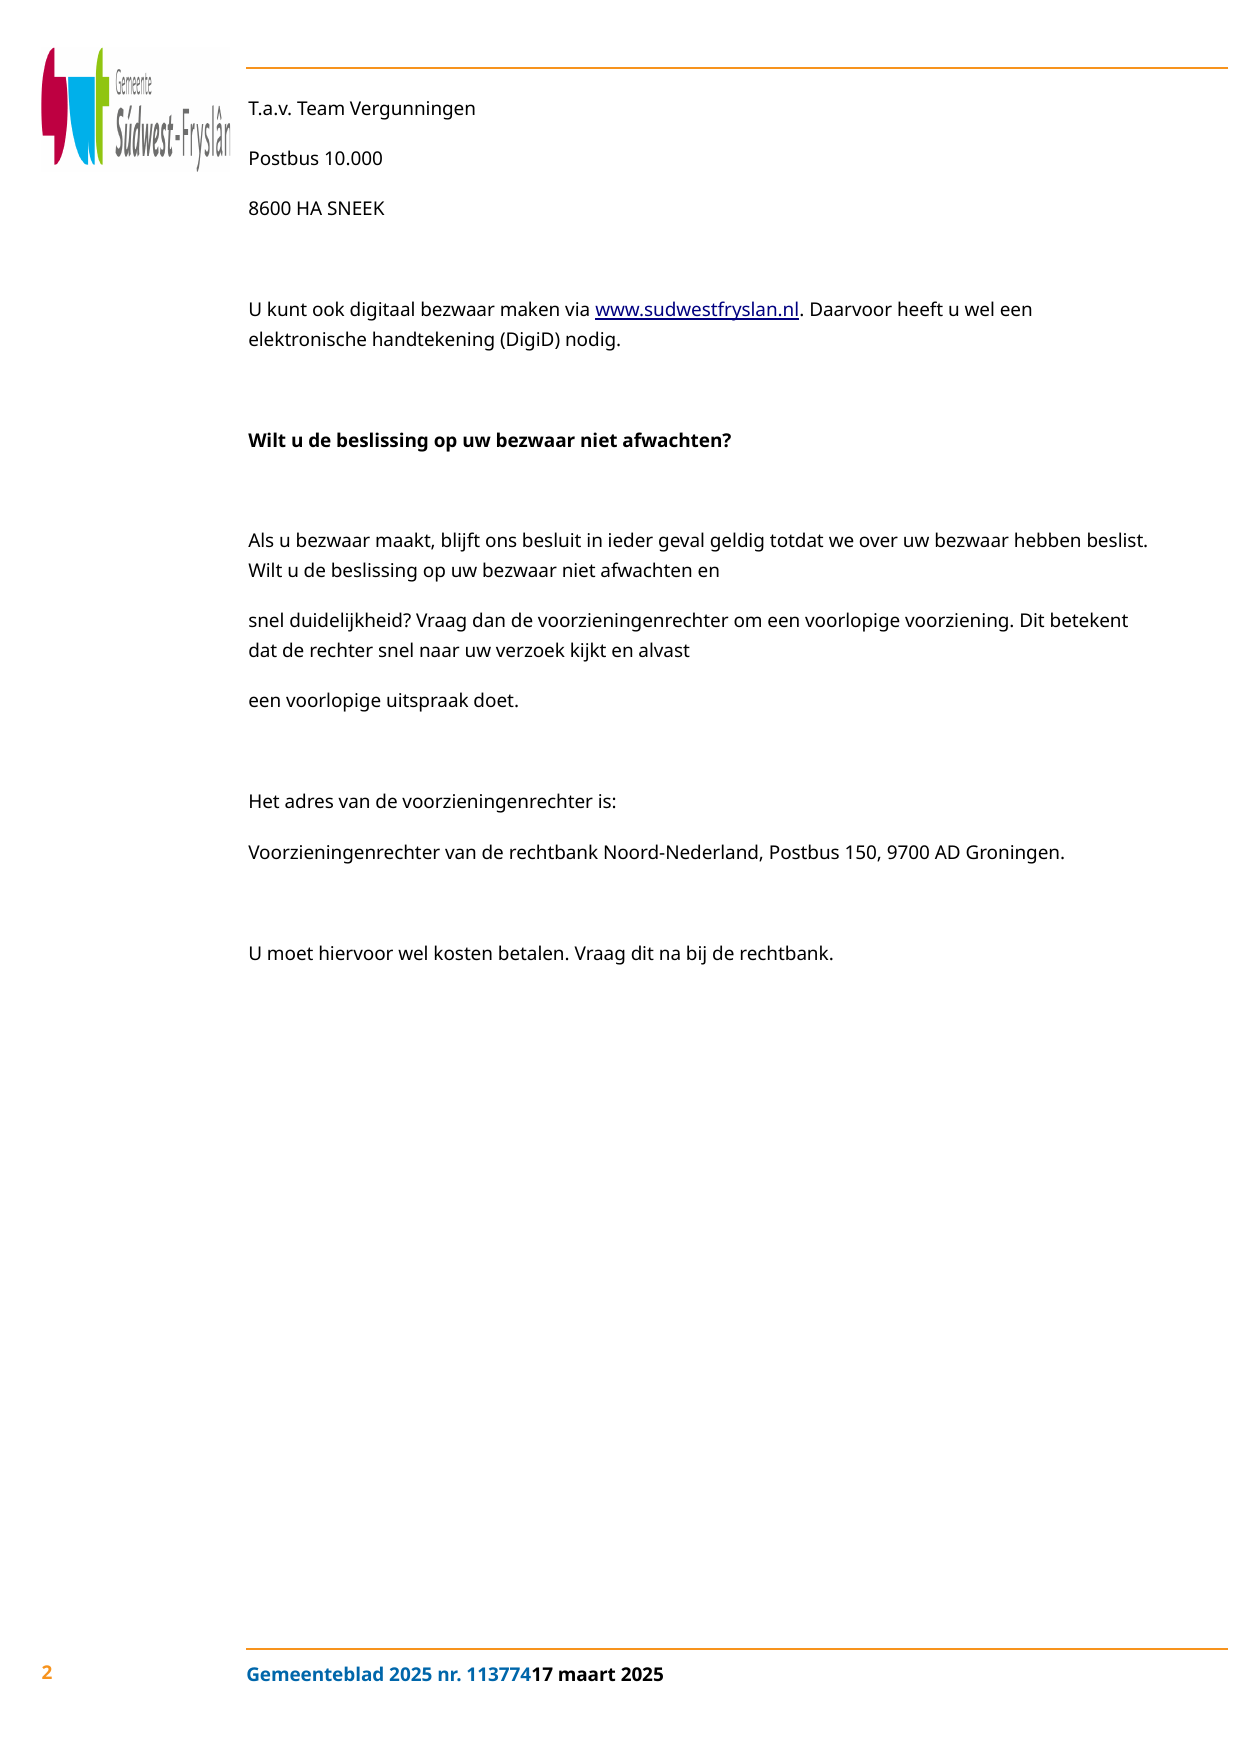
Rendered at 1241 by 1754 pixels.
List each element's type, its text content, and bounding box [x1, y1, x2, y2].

text een voorlopige uitspraak doet. [248, 688, 1152, 713]
text 8600 HA SNEEK [248, 196, 1152, 221]
text Als u bezwaar maakt, blijft ons besluit in ieder geval geldig totdat we over uw bezwaar hebben beslist. Wilt u de beslissing op uw bezwaar niet afwachten en [248, 528, 1152, 583]
text U kunt ook digitaal bezwaar maken via www.sudwestfryslan.nl. Daarvoor heeft u wel een elektronische handtekening (DigiD) nodig. [248, 296, 1152, 352]
text U moet hiervoor wel kosten betalen. Vraag dit na bij de rechtbank. [248, 940, 1152, 966]
text Het adres van de voorzieningenrechter is: [248, 788, 1152, 814]
text T.a.v. Team Vergunningen [248, 95, 1152, 121]
text Postbus 10.000 [248, 145, 1152, 171]
text Voorzieningenrechter van de rechtbank Noord-Nederland, Postbus 150, 9700 AD Groningen. [248, 839, 1152, 865]
picture [41, 47, 231, 172]
text snel duidelijkheid? Vraag dan de voorzieningenrechter om een voorlopige voorziening. Dit betekent dat de rechter snel naar uw verzoek kijkt en alvast [248, 608, 1152, 663]
text Wilt u de beslissing op uw bezwaar niet afwachten? [248, 427, 1152, 453]
